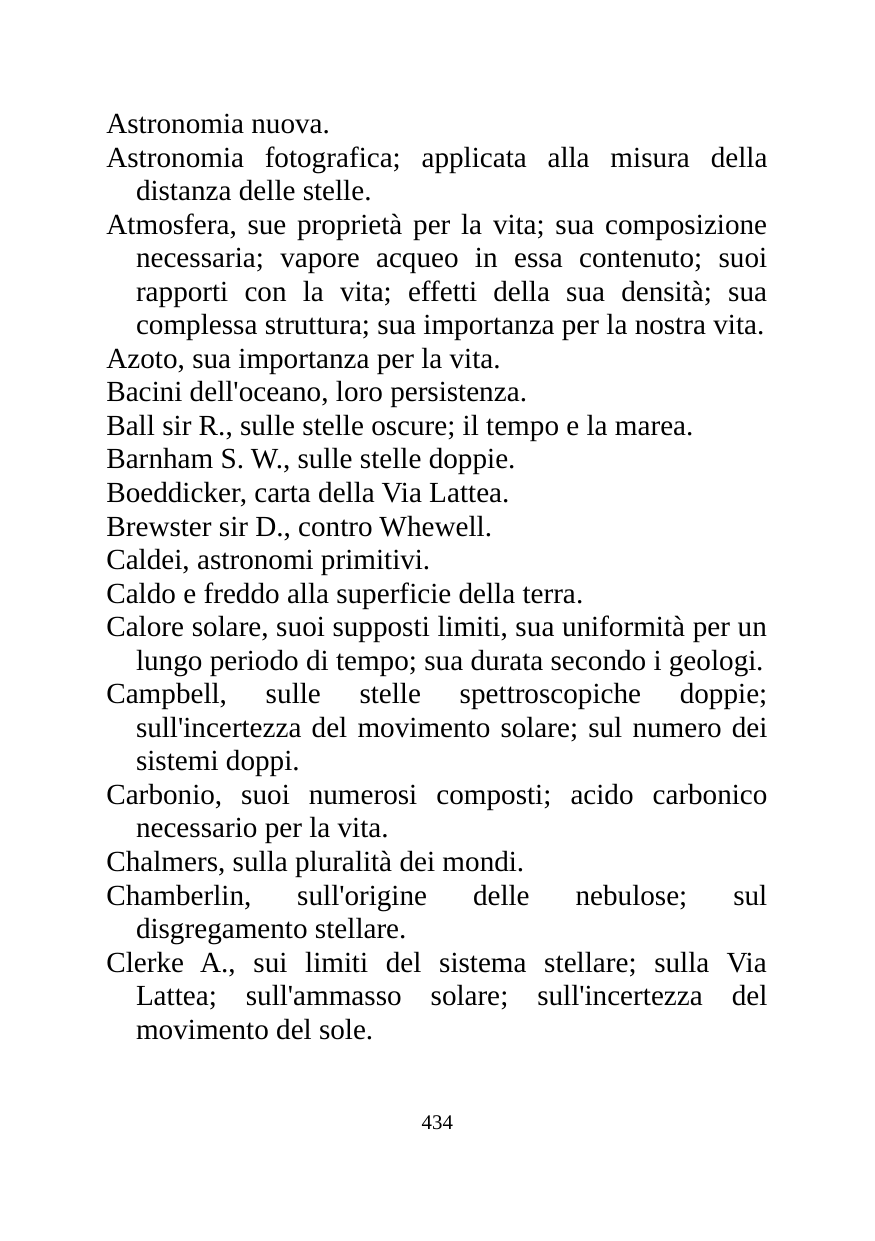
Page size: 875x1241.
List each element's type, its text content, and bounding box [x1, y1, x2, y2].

text Barnham S. W., sulle stelle doppie. [106, 442, 768, 475]
text Caldei, astronomi primitivi. [106, 542, 768, 576]
text Astronomia fotografica; applicata alla misura della distanza delle stelle. [106, 140, 768, 207]
text Calore solare, suoi supposti limiti, sua uniformità per un lungo periodo di tempo; sua durata secondo i geologi. [106, 609, 768, 676]
text Astronomia nuova. [106, 106, 768, 140]
text Carbonio, suoi numerosi composti; acido carbonico necessario per la vita. [106, 777, 768, 844]
text Chalmers, sulla pluralità dei mondi. [106, 844, 768, 878]
text Chamberlin, sull'origine delle nebulose; sul disgregamento stellare. [106, 878, 768, 945]
text Brewster sir D., contro Whewell. [106, 509, 768, 542]
text Bacini dell'oceano, loro persistenza. [106, 374, 768, 408]
text Boeddicker, carta della Via Lattea. [106, 475, 768, 509]
text Atmosfera, sue proprietà per la vita; sua composizione necessaria; vapore acqueo in essa contenuto; suoi rapporti con la vita; effetti della sua densità; sua complessa struttura; sua importanza per la nostra vita. [106, 207, 768, 341]
text Ball sir R., sulle stelle oscure; il tempo e la marea. [106, 408, 768, 442]
text Caldo e freddo alla superficie della terra. [106, 576, 768, 609]
text Clerke A., sui limiti del sistema stellare; sulla Via Lattea; sull'ammasso solare; sull'incertezza del movimento del sole. [106, 945, 768, 1045]
text Campbell, sulle stelle spettroscopiche doppie; sull'incertezza del movimento solare; sul numero dei sistemi doppi. [106, 676, 768, 777]
text Azoto, sua importanza per la vita. [106, 341, 768, 374]
